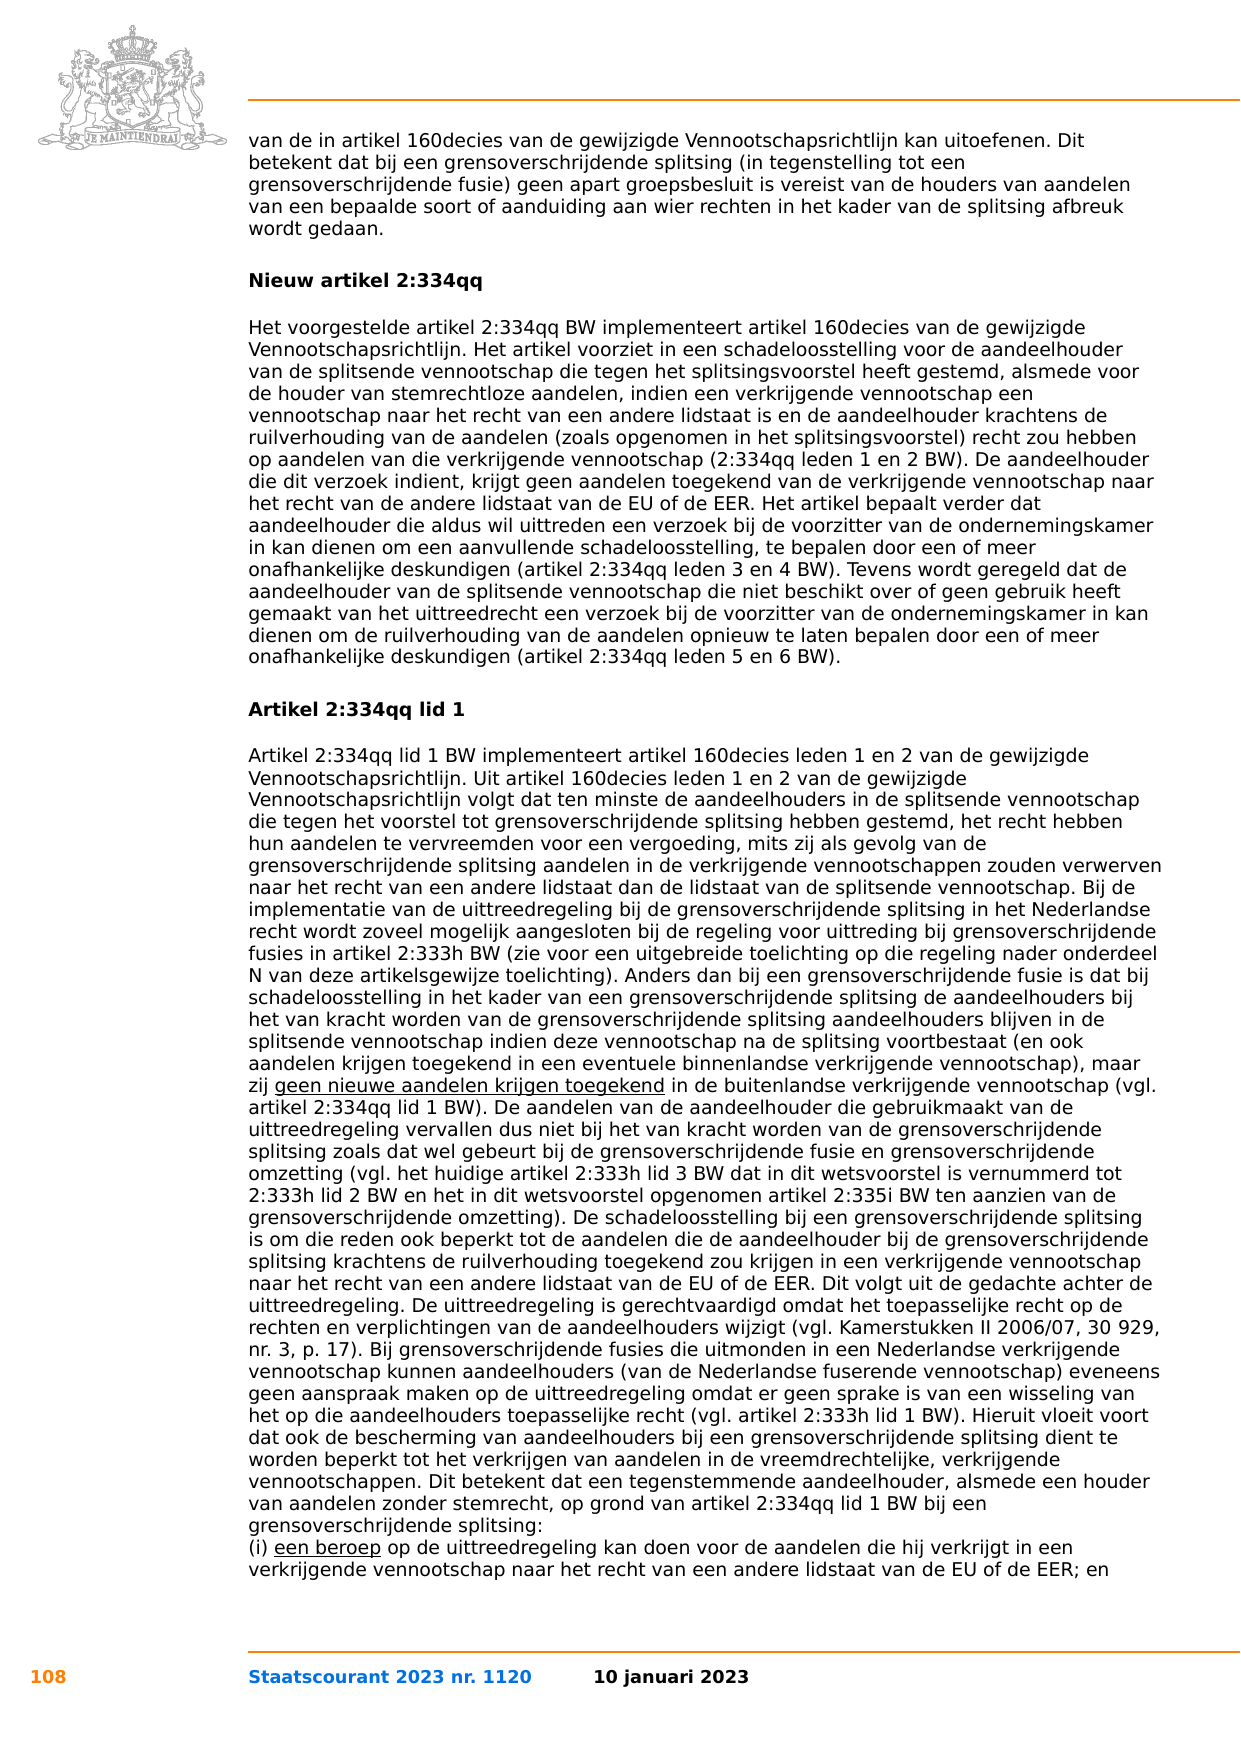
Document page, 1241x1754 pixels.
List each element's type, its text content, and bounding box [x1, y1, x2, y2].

subtitle Nieuw artikel 2:334qq [248, 270, 1163, 292]
picture [38, 25, 227, 150]
subtitle Artikel 2:334qq lid 1 [248, 698, 1163, 720]
text Artikel 2:334qq lid 1 BW implementeert artikel 160decies leden 1 en 2 van de gewijzigde Vennootschapsrichtlijn. Uit artikel 160decies leden 1 en 2 van de gewijzigde Vennootschapsrichtlijn volgt dat ten minste de aandeelhouders in de splitsende vennootschap die tegen het voorstel tot grensoverschrijdende splitsing hebben gestemd, het recht hebben hun aandelen te vervreemden voor een vergoeding, mits zij als gevolg van de grensoverschrijdende splitsing aandelen in de verkrijgende vennootschappen zouden verwerven naar het recht van een andere lidstaat dan de lidstaat van de splitsende vennootschap. Bij de implementatie van de uittreedregeling bij de grensoverschrijdende splitsing in het Nederlandse recht wordt zoveel mogelijk aangesloten bij de regeling voor uittreding bij grensoverschrijdende fusies in artikel 2:333h BW (zie voor een uitgebreide toelichting op die regeling nader onderdeel N van deze artikelsgewijze toelichting). Anders dan bij een grensoverschrijdende fusie is dat bij schadeloosstelling in het kader van een grensoverschrijdende splitsing de aandeelhouders bij het van kracht worden van de grensoverschrijdende splitsing aandeelhouders blijven in de splitsende vennootschap indien deze vennootschap na de splitsing voortbestaat (en ook aandelen krijgen toegekend in een eventuele binnenlandse verkrijgende vennootschap), maar zij geen nieuwe aandelen krijgen toegekend in de buitenlandse verkrijgende vennootschap (vgl. artikel 2:334qq lid 1 BW). De aandelen van de aandeelhouder die gebruikmaakt van de uittreedregeling vervallen dus niet bij het van kracht worden van de grensoverschrijdende splitsing zoals dat wel gebeurt bij de grensoverschrijdende fusie en grensoverschrijdende omzetting (vgl. het huidige artikel 2:333h lid 3 BW dat in dit wetsvoorstel is vernummerd tot 2:333h lid 2 BW en het in dit wetsvoorstel opgenomen artikel 2:335i BW ten aanzien van de grensoverschrijdende omzetting). De schadeloosstelling bij een grensoverschrijdende splitsing is om die reden ook beperkt tot de aandelen die de aandeelhouder bij de grensoverschrijdende splitsing krachtens de ruilverhouding toegekend zou krijgen in een verkrijgende vennootschap naar het recht van een andere lidstaat van de EU of de EER. Dit volgt uit de gedachte achter de uittreedregeling. De uittreedregeling is gerechtvaardigd omdat het toepasselijke recht op de rechten en verplichtingen van de aandeelhouders wijzigt (vgl. Kamerstukken II 2006/07, 30 929, nr. 3, p. 17). Bij grensoverschrijdende fusies die uitmonden in een Nederlandse verkrijgende vennootschap kunnen aandeelhouders (van de Nederlandse fuserende vennootschap) eveneens geen aanspraak maken op de uittreedregeling omdat er geen sprake is van een wisseling van het op die aandeelhouders toepasselijke recht (vgl. artikel 2:333h lid 1 BW). Hieruit vloeit voort dat ook de bescherming van aandeelhouders bij een grensoverschrijdende splitsing dient te worden beperkt tot het verkrijgen van aandelen in de vreemdrechtelijke, verkrijgende vennootschappen. Dit betekent dat een tegenstemmende aandeelhouder, alsmede een houder van aandelen zonder stemrecht, op grond van artikel 2:334qq lid 1 BW bij een grensoverschrijdende splitsing: [248, 745, 1163, 1537]
text Het voorgestelde artikel 2:334qq BW implementeert artikel 160decies van de gewijzigde Vennootschapsrichtlijn. Het artikel voorziet in een schadeloosstelling voor de aandeelhouder van de splitsende vennootschap die tegen het splitsingsvoorstel heeft gestemd, alsmede voor de houder van stemrechtloze aandelen, indien een verkrijgende vennootschap een vennootschap naar het recht van een andere lidstaat is en de aandeelhouder krachtens de ruilverhouding van de aandelen (zoals opgenomen in het splitsingsvoorstel) recht zou hebben op aandelen van die verkrijgende vennootschap (2:334qq leden 1 en 2 BW). De aandeelhouder die dit verzoek indient, krijgt geen aandelen toegekend van de verkrijgende vennootschap naar het recht van de andere lidstaat van de EU of de EER. Het artikel bepaalt verder dat aandeelhouder die aldus wil uittreden een verzoek bij de voorzitter van de ondernemingskamer in kan dienen om een aanvullende schadeloosstelling, te bepalen door een of meer onafhankelijke deskundigen (artikel 2:334qq leden 3 en 4 BW). Tevens wordt geregeld dat de aandeelhouder van de splitsende vennootschap die niet beschikt over of geen gebruik heeft gemaakt van het uittreedrecht een verzoek bij de voorzitter van de ondernemingskamer in kan dienen om de ruilverhouding van de aandelen opnieuw te laten bepalen door een of meer onafhankelijke deskundigen (artikel 2:334qq leden 5 en 6 BW). [248, 317, 1163, 668]
text (i) een beroep op de uittreedregeling kan doen voor de aandelen die hij verkrijgt in een verkrijgende vennootschap naar het recht van een andere lidstaat van de EU of de EER; en [248, 1537, 1163, 1581]
text van de in artikel 160decies van de gewijzigde Vennootschapsrichtlijn kan uitoefenen. Dit betekent dat bij een grensoverschrijdende splitsing (in tegenstelling tot een grensoverschrijdende fusie) geen apart groepsbesluit is vereist van de houders van aandelen van een bepaalde soort of aanduiding aan wier rechten in het kader van de splitsing afbreuk wordt gedaan. [248, 130, 1163, 240]
